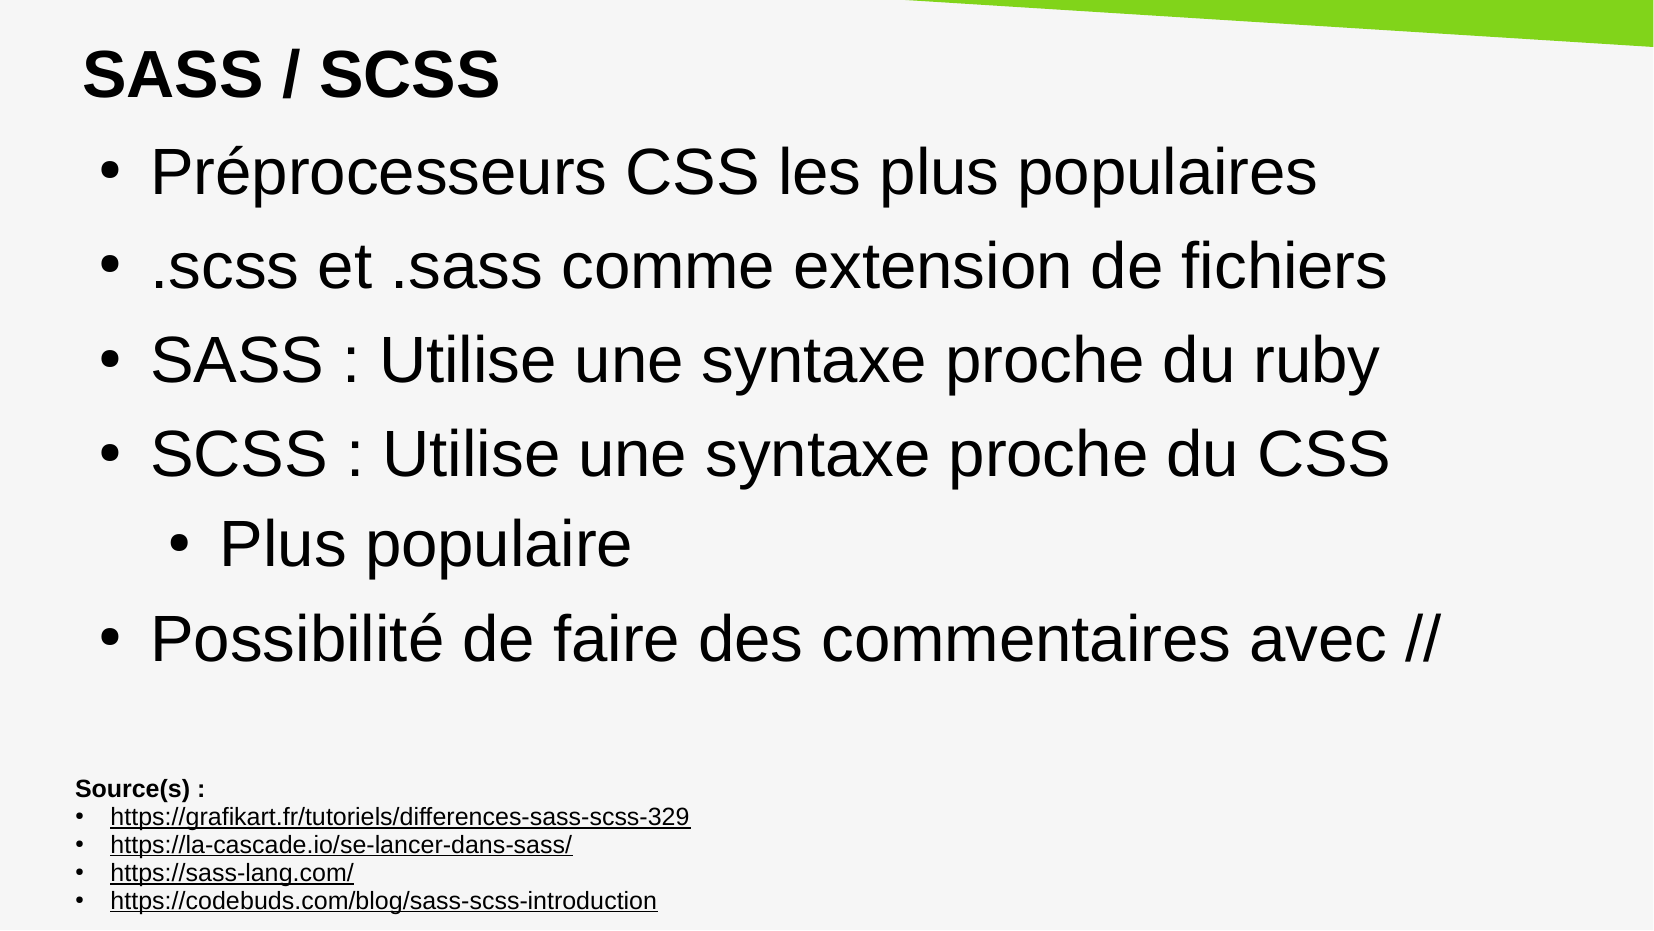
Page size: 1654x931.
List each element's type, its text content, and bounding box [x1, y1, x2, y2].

text_box [905, 0, 1654, 48]
list Préprocesseurs CSS les plus populaires .scss et .sass comme extension de fichiers SASS : Utilise une syntaxe proche du ruby SCSS : Utilise une syntaxe proche du CSS Plus populaire Possibilité de faire des commentaires avec // [80, 135, 1620, 680]
title SASS / SCSS [82, 37, 1571, 114]
text_box Source(s) : https://grafikart.fr/tutoriels/differences-sass-scss-329 https://la-cascade.io/se-lancer-dans-sass/ https://sass-lang.com/ https://codebuds.com/blog/sass-scss-introduction [60, 767, 1546, 923]
